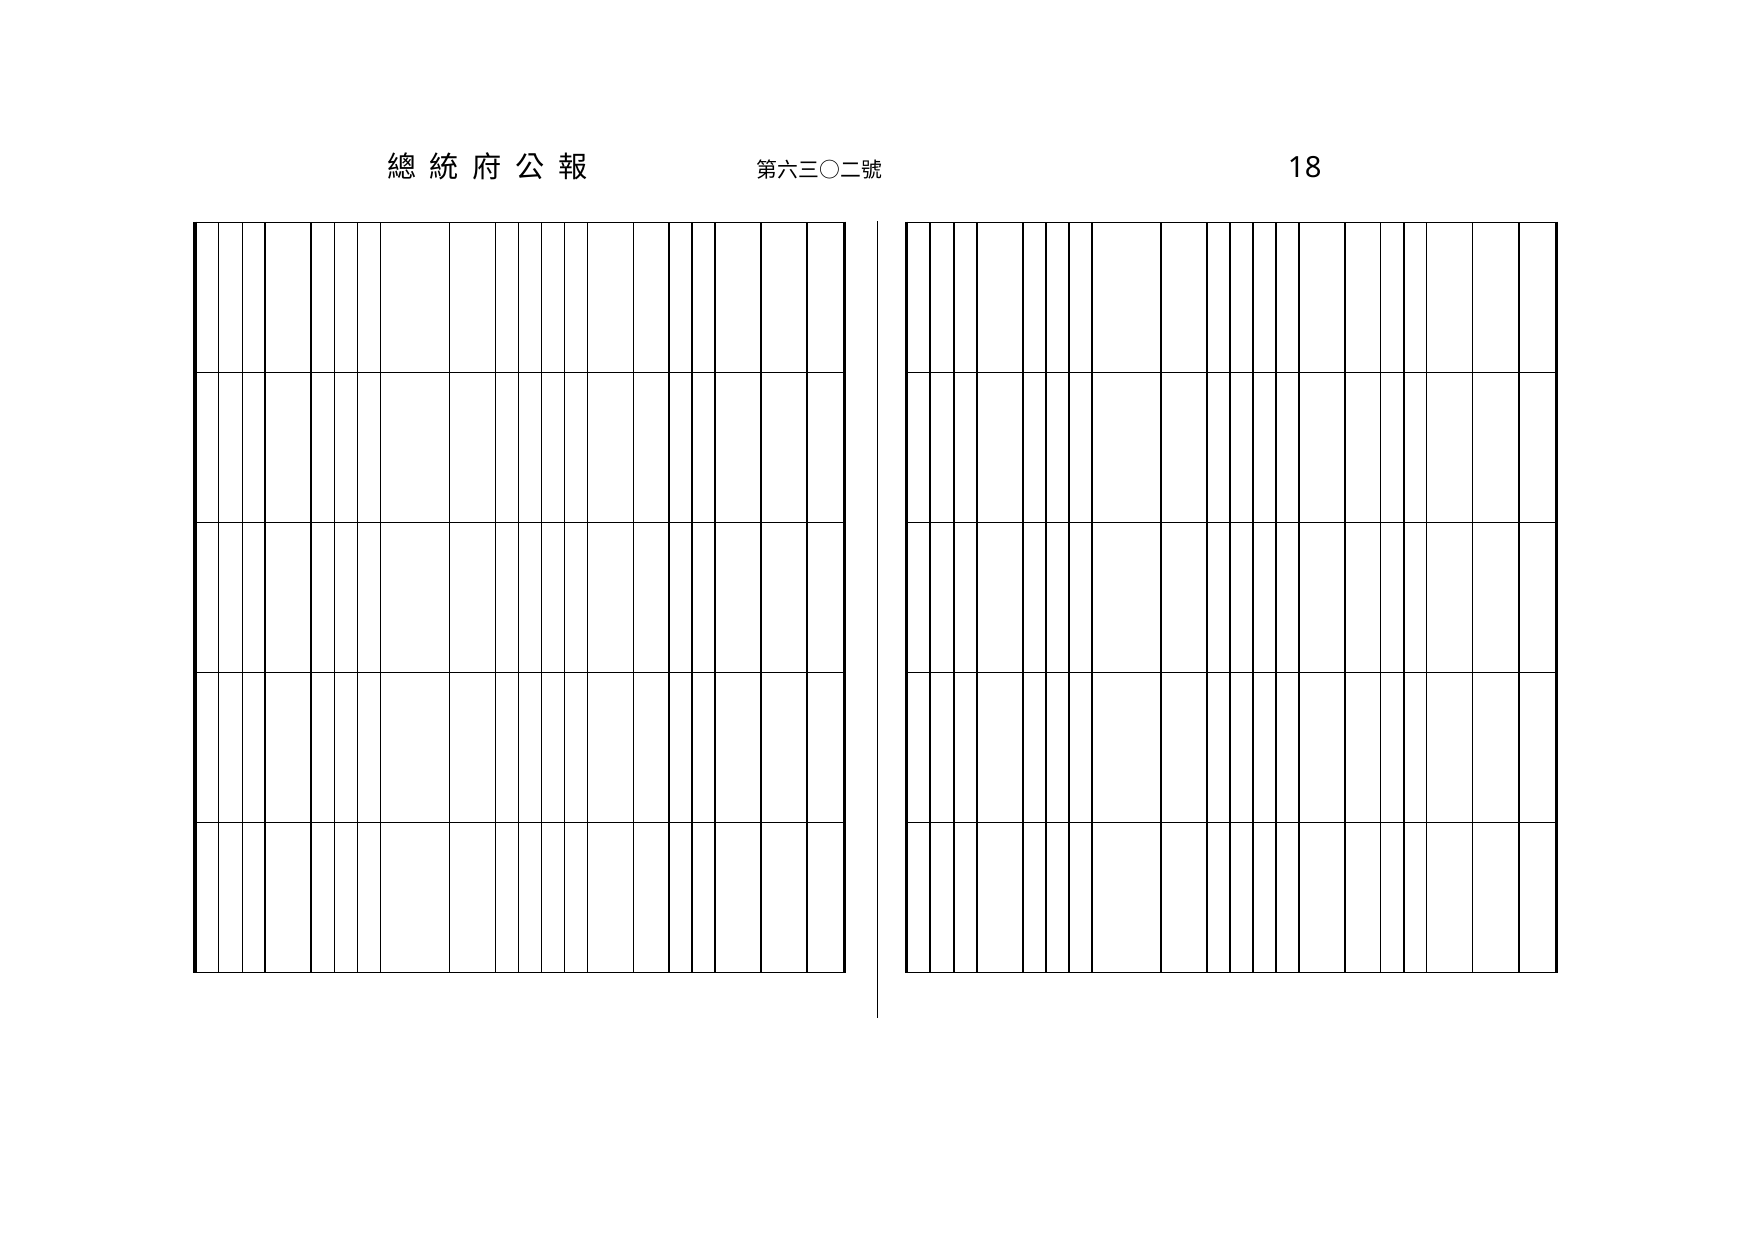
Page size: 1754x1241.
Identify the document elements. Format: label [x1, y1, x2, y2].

table_cell [496, 373, 518, 522]
table_cell [542, 673, 564, 822]
table_cell [288, 823, 310, 972]
table_cell [1277, 823, 1298, 972]
table_cell [1115, 523, 1138, 672]
table_cell [1381, 373, 1403, 522]
table_cell [381, 823, 403, 972]
table_cell [808, 673, 843, 822]
table_cell [1115, 823, 1138, 972]
table_cell [403, 373, 426, 522]
table_cell [1231, 373, 1252, 522]
table_cell [1300, 823, 1322, 972]
table_cell [1184, 523, 1206, 672]
table_cell [358, 673, 380, 822]
table_cell [693, 523, 714, 672]
table_cell [1070, 673, 1091, 822]
table_cell [312, 373, 334, 522]
table_cell [1047, 223, 1068, 372]
table_cell [588, 523, 611, 672]
table_cell [716, 223, 738, 372]
table_cell [931, 373, 953, 522]
table_cell [1381, 823, 1403, 972]
table_cell [403, 523, 426, 672]
table_cell [1162, 523, 1184, 672]
table_cell [634, 523, 668, 672]
table_cell [784, 373, 806, 522]
table_cell [588, 373, 611, 522]
table_cell [312, 823, 334, 972]
table_cell [1496, 223, 1518, 372]
table_cell [243, 373, 264, 522]
table_cell [1162, 223, 1184, 372]
table_cell [1254, 223, 1275, 372]
table_cell [1450, 523, 1472, 672]
table_cell [1047, 373, 1068, 522]
table_cell [1093, 223, 1115, 372]
table_cell [808, 823, 843, 972]
table_cell [1496, 823, 1518, 972]
table_cell [565, 373, 587, 522]
table_cell [1000, 823, 1022, 972]
table_cell [1405, 223, 1426, 372]
table_cell [381, 223, 403, 372]
table_cell [955, 223, 976, 372]
table_cell [403, 223, 426, 372]
table_cell [519, 373, 541, 522]
table_cell [693, 223, 714, 372]
table_cell [542, 823, 564, 972]
table_cell [1322, 373, 1344, 522]
table_cell [1277, 373, 1298, 522]
table_cell [542, 373, 564, 522]
table_cell [1070, 223, 1091, 372]
table_cell [426, 223, 449, 372]
table_cell [1070, 823, 1091, 972]
table_cell [1427, 523, 1450, 672]
table_cell [473, 823, 495, 972]
table_cell [473, 523, 495, 672]
table_cell [670, 673, 691, 822]
table_cell [978, 223, 1000, 372]
table_cell [1138, 673, 1160, 822]
table_cell [335, 373, 357, 522]
table_cell [1427, 823, 1450, 972]
table_cell [1381, 673, 1403, 822]
table_cell [450, 823, 472, 972]
table_cell [1427, 373, 1450, 522]
table_cell [219, 673, 242, 822]
table_cell [266, 373, 288, 522]
table_cell [1047, 823, 1068, 972]
table_cell [762, 673, 784, 822]
table_cell [1322, 823, 1344, 972]
table_cell [670, 523, 691, 672]
table_cell [1070, 373, 1091, 522]
table_cell [670, 223, 691, 372]
table_cell [565, 523, 587, 672]
table_cell [908, 823, 929, 972]
table_cell [426, 373, 449, 522]
table_cell [908, 223, 929, 372]
table_cell [1300, 373, 1322, 522]
table_cell [1300, 223, 1322, 372]
table_cell [1346, 223, 1380, 372]
table_cell [1184, 673, 1206, 822]
table_cell [1047, 523, 1068, 672]
table_cell [1162, 823, 1184, 972]
table_cell [1208, 673, 1229, 822]
table_cell [670, 373, 691, 522]
table_cell [450, 223, 472, 372]
table_cell [716, 673, 738, 822]
table_cell [1024, 373, 1045, 522]
table_cell [519, 673, 541, 822]
table_cell [1277, 523, 1298, 672]
table_cell [762, 823, 784, 972]
table_cell [335, 673, 357, 822]
table_cell [738, 673, 760, 822]
table_cell [1024, 673, 1045, 822]
table_cell [634, 373, 668, 522]
table_cell [1231, 223, 1252, 372]
table_cell [1070, 523, 1091, 672]
table_cell [358, 523, 380, 672]
table_cell [784, 223, 806, 372]
table_cell [1254, 673, 1275, 822]
table_cell [1000, 673, 1022, 822]
table_cell [358, 823, 380, 972]
table_cell [716, 823, 738, 972]
table_cell [1138, 223, 1160, 372]
table_cell [565, 823, 587, 972]
table_cell [1000, 523, 1022, 672]
table_cell [1496, 673, 1518, 822]
table_cell [335, 823, 357, 972]
table_cell [693, 673, 714, 822]
table_cell [542, 523, 564, 672]
table_cell [219, 823, 242, 972]
table_cell [426, 673, 449, 822]
table_cell [1427, 223, 1450, 372]
table_cell [978, 673, 1000, 822]
table_cell [762, 223, 784, 372]
table_cell [1381, 223, 1403, 372]
table_cell [784, 673, 806, 822]
table_cell [1473, 523, 1496, 672]
table_cell [1346, 823, 1380, 972]
table_cell [693, 373, 714, 522]
table_cell [738, 373, 760, 522]
table_cell [955, 523, 976, 672]
table_cell [496, 223, 518, 372]
table_cell [288, 223, 310, 372]
table_cell [1115, 223, 1138, 372]
table_cell [496, 523, 518, 672]
table_cell [1231, 823, 1252, 972]
table_cell [219, 523, 242, 672]
table_cell [611, 823, 633, 972]
table_cell [1254, 823, 1275, 972]
table_cell [1322, 673, 1344, 822]
table_cell [931, 223, 953, 372]
table_cell [908, 673, 929, 822]
table_cell [738, 223, 760, 372]
table_cell [1047, 673, 1068, 822]
table_cell [266, 523, 288, 672]
table_cell [450, 373, 472, 522]
table_cell [288, 523, 310, 672]
table_cell [1473, 373, 1496, 522]
table_cell [426, 823, 449, 972]
table_cell [1208, 523, 1229, 672]
table_cell [381, 373, 403, 522]
table_cell [219, 223, 242, 372]
table_cell [243, 823, 264, 972]
table_cell [716, 523, 738, 672]
table_cell [1450, 223, 1472, 372]
table_cell [1093, 523, 1115, 672]
table_cell [738, 823, 760, 972]
table_cell [335, 523, 357, 672]
table_cell [1405, 523, 1426, 672]
table_cell [450, 673, 472, 822]
table_cell [1381, 523, 1403, 672]
table_cell [1277, 673, 1298, 822]
table_cell [266, 673, 288, 822]
table_cell [611, 523, 633, 672]
table_cell [1115, 673, 1138, 822]
table_cell [1520, 523, 1555, 672]
table_cell [634, 823, 668, 972]
table_cell [1496, 523, 1518, 672]
table_cell [288, 373, 310, 522]
table_cell [403, 673, 426, 822]
table_cell [1346, 373, 1380, 522]
table_cell [1115, 373, 1138, 522]
table_cell [1162, 673, 1184, 822]
table_cell [1093, 373, 1115, 522]
table_cell [1184, 373, 1206, 522]
table_cell [611, 673, 633, 822]
table_cell [197, 523, 218, 672]
table_cell [312, 523, 334, 672]
table_cell [1520, 823, 1555, 972]
table_cell [1322, 523, 1344, 672]
table_cell [1450, 673, 1472, 822]
table_cell [955, 823, 976, 972]
table_cell [808, 223, 843, 372]
table_cell [1520, 223, 1555, 372]
table_cell [1093, 673, 1115, 822]
table_cell [588, 673, 611, 822]
table_cell [1208, 823, 1229, 972]
table_cell [978, 373, 1000, 522]
table_cell [1093, 823, 1115, 972]
table_cell [955, 673, 976, 822]
table_cell [1300, 523, 1322, 672]
table_cell [1208, 373, 1229, 522]
table_cell [1024, 523, 1045, 672]
table_cell [358, 223, 380, 372]
table_cell [1473, 823, 1496, 972]
table_cell [738, 523, 760, 672]
table_cell [762, 373, 784, 522]
table_cell [1138, 523, 1160, 672]
table_cell [908, 523, 929, 672]
table_cell [762, 523, 784, 672]
table_cell [197, 823, 218, 972]
table_cell [1184, 823, 1206, 972]
table_cell [588, 223, 611, 372]
table_cell [1277, 223, 1298, 372]
table_cell [496, 823, 518, 972]
table_cell [1231, 673, 1252, 822]
table_cell [496, 673, 518, 822]
table_cell [634, 673, 668, 822]
table_cell [450, 523, 472, 672]
table_cell [1405, 673, 1426, 822]
table_cell [197, 373, 218, 522]
table_cell [1450, 373, 1472, 522]
table_cell [1024, 223, 1045, 372]
table_cell [1138, 373, 1160, 522]
table_cell [1346, 673, 1380, 822]
table_cell [693, 823, 714, 972]
table_cell [1520, 373, 1555, 522]
table_cell [716, 373, 738, 522]
table_cell [1405, 823, 1426, 972]
table_cell [243, 673, 264, 822]
table_cell [1346, 523, 1380, 672]
table_cell [219, 373, 242, 522]
table_cell [978, 823, 1000, 972]
table_cell [1450, 823, 1472, 972]
table_cell [1473, 223, 1496, 372]
table_cell [243, 223, 264, 372]
table_cell [784, 823, 806, 972]
table_cell [611, 223, 633, 372]
table_cell [266, 823, 288, 972]
table_cell [312, 223, 334, 372]
table_cell [1000, 223, 1022, 372]
table_cell [808, 523, 843, 672]
table_cell [565, 673, 587, 822]
table_cell [1000, 373, 1022, 522]
table_cell [978, 523, 1000, 672]
table_cell [1405, 373, 1426, 522]
table_cell [473, 673, 495, 822]
table_cell [808, 373, 843, 522]
table_cell [1520, 673, 1555, 822]
table_cell [358, 373, 380, 522]
table_cell [1254, 523, 1275, 672]
table_cell [1300, 673, 1322, 822]
table_cell [565, 223, 587, 372]
table_cell [519, 823, 541, 972]
table_cell [611, 373, 633, 522]
table_cell [266, 223, 288, 372]
table_cell [634, 223, 668, 372]
table_cell [197, 223, 218, 372]
table_cell [519, 223, 541, 372]
table_cell [1024, 823, 1045, 972]
table_cell [542, 223, 564, 372]
table_cell [519, 523, 541, 672]
table_cell [288, 673, 310, 822]
table_cell [312, 673, 334, 822]
table_cell [670, 823, 691, 972]
table_cell [908, 373, 929, 522]
table_cell [473, 373, 495, 522]
table_cell [381, 523, 403, 672]
table_cell [1208, 223, 1229, 372]
table_cell [1322, 223, 1344, 372]
table_cell [381, 673, 403, 822]
table_cell [197, 673, 218, 822]
table_cell [1473, 673, 1496, 822]
table_cell [588, 823, 611, 972]
table_cell [1162, 373, 1184, 522]
table_cell [931, 823, 953, 972]
table_cell [1138, 823, 1160, 972]
table_cell [403, 823, 426, 972]
table_cell [931, 523, 953, 672]
table_cell [473, 223, 495, 372]
table_cell [1184, 223, 1206, 372]
table_cell [243, 523, 264, 672]
table_cell [335, 223, 357, 372]
table_cell [955, 373, 976, 522]
table_cell [931, 673, 953, 822]
table_cell [1254, 373, 1275, 522]
table_cell [784, 523, 806, 672]
table_cell [1496, 373, 1518, 522]
table_cell [1427, 673, 1450, 822]
table_cell [1231, 523, 1252, 672]
table_cell [426, 523, 449, 672]
